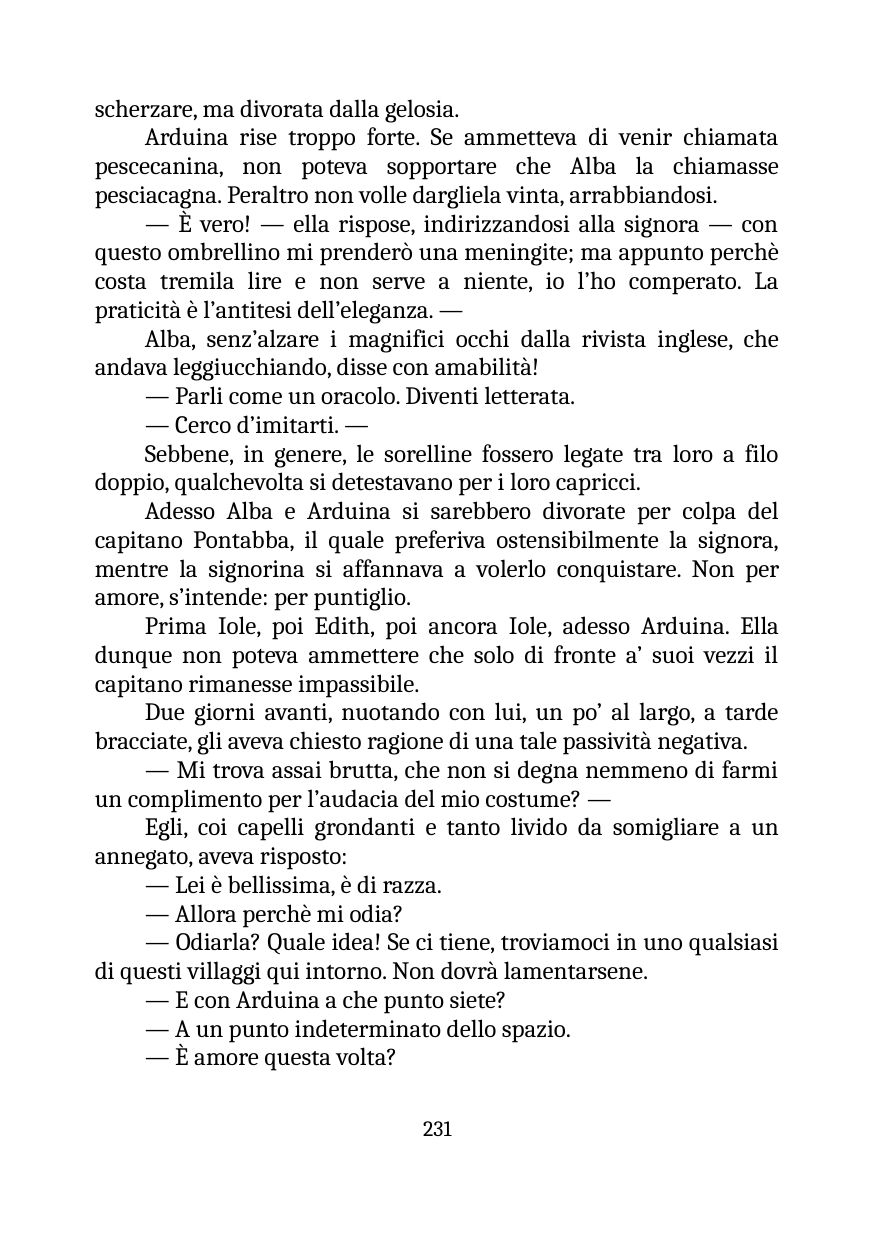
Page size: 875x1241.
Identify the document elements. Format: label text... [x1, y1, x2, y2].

text Sebbene, in genere, le sorelline fossero legate tra loro a filo doppio, qualchevolta si detestavano per i loro capricci. [94, 439, 779, 497]
text Due giorni avanti, nuotando con lui, un po’ al largo, a tarde bracciate, gli aveva chiesto ragione di una tale passività negativa. [94, 698, 779, 756]
text Egli, coi capelli grondanti e tanto livido da somigliare a un annegato, aveva risposto: [94, 813, 779, 871]
text Adesso Alba e Arduina si sarebbero divorate per colpa del capitano Pontabba, il quale preferiva ostensibilmente la signora, mentre la signorina si affannava a volerlo conquistare. Non per amore, s’intende: per puntiglio. [94, 497, 779, 612]
text Prima Iole, poi Edith, poi ancora Iole, adesso Arduina. Ella dunque non poteva ammettere che solo di fronte a’ suoi vezzi il capitano rimanesse impassibile. [94, 612, 779, 698]
text — Lei è bellissima, è di razza. [94, 871, 779, 899]
text Alba, senz’alzare i magnifici occhi dalla rivista inglese, che andava leggiucchiando, disse con amabilità! [94, 324, 779, 382]
text scherzare, ma divorata dalla gelosia. [94, 94, 779, 123]
text — È vero! — ella rispose, indirizzandosi alla signora — con questo ombrellino mi prenderò una meningite; ma appunto perchè costa tremila lire e non serve a niente, io l’ho comperato. La praticità è l’antitesi dell’eleganza. — [94, 209, 779, 324]
text — Cerco d’imitarti. — [94, 411, 779, 439]
text — Odiarla? Quale idea! Se ci tiene, troviamoci in uno qualsiasi di questi villaggi qui intorno. Non dovrà lamentarsene. [94, 928, 779, 986]
text — Parli come un oracolo. Diventi letterata. [94, 382, 779, 411]
text Arduina rise troppo forte. Se ammetteva di venir chiamata pescecanina, non poteva sopportare che Alba la chiamasse pesciacagna. Peraltro non volle dargliela vinta, arrabbiandosi. [94, 123, 779, 209]
text — Allora perchè mi odia? [94, 899, 779, 928]
text — È amore questa volta? [94, 1043, 779, 1072]
text — A un punto indeterminato dello spazio. [94, 1014, 779, 1043]
text — E con Arduina a che punto siete? [94, 986, 779, 1014]
text — Mi trova assai brutta, che non si degna nemmeno di farmi un complimento per l’audacia del mio costume? — [94, 756, 779, 813]
